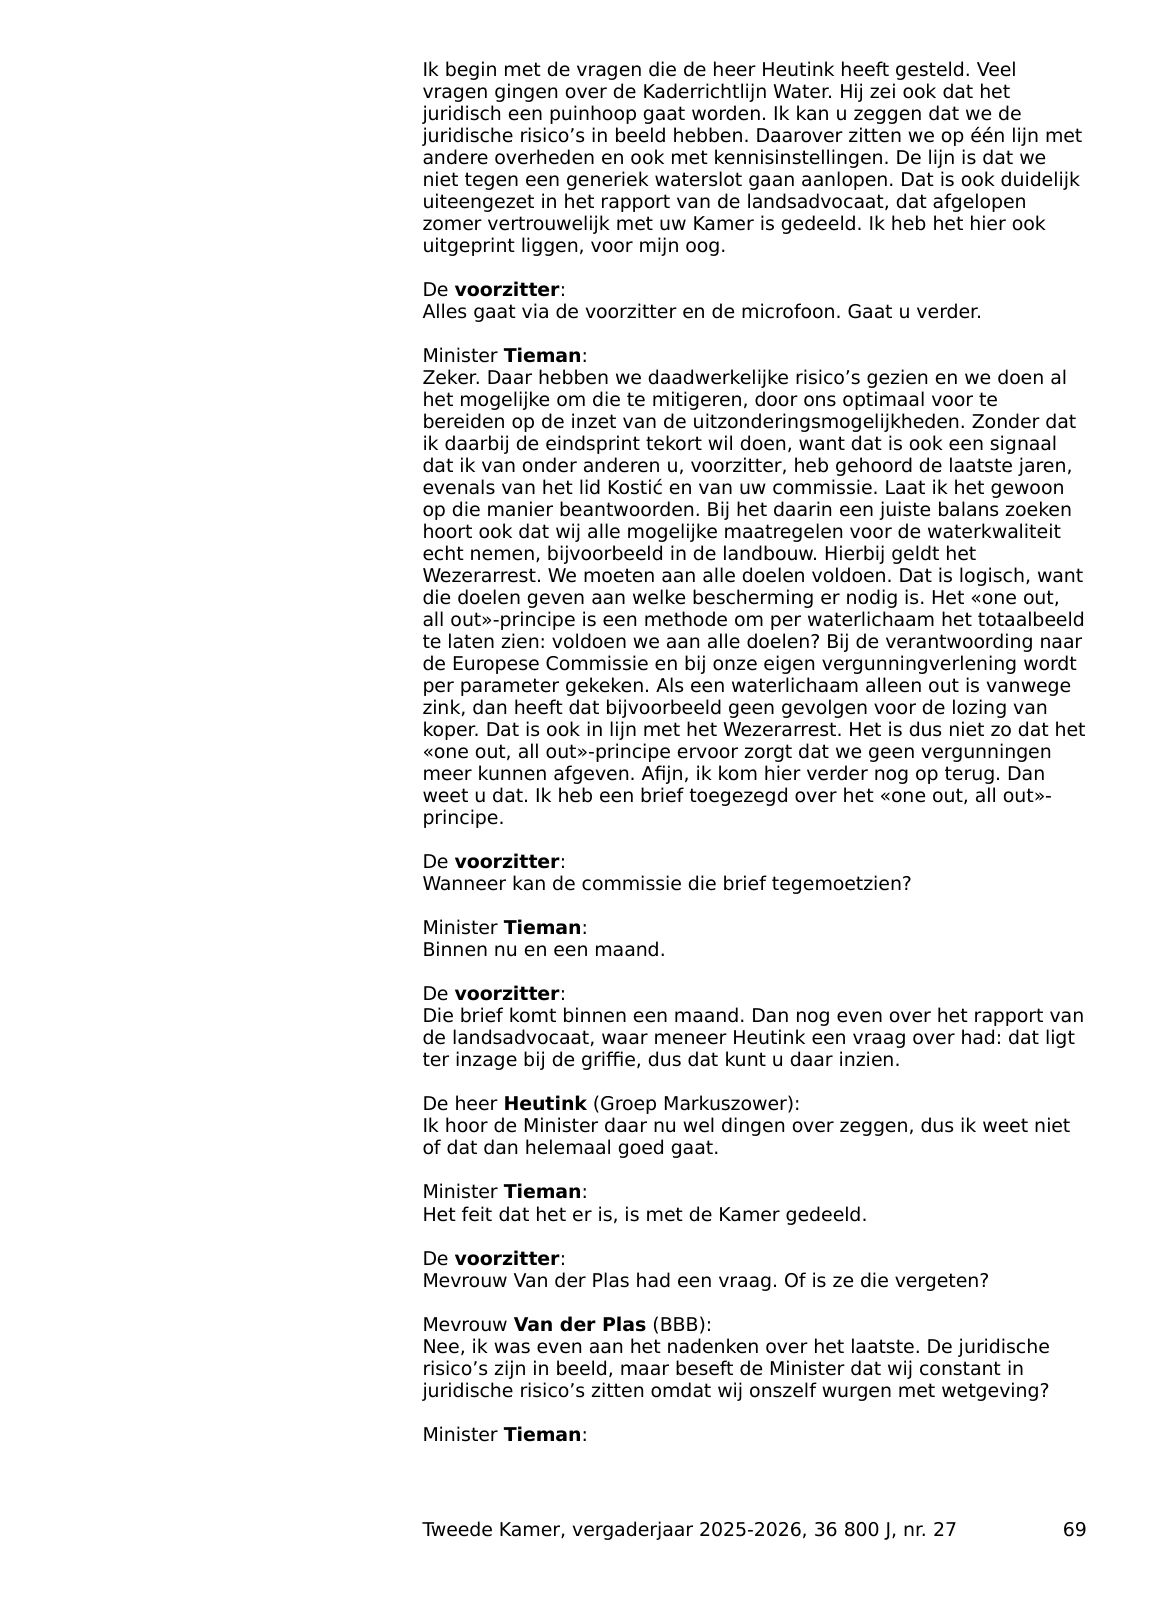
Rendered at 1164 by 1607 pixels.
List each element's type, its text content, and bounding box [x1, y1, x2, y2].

text Mevrouw Van der Plas had een vraag. Of is ze die vergeten? [422, 1269, 1087, 1292]
text De heer Heutink (Groep Markuszower): [422, 1093, 1087, 1115]
text Het feit dat het er is, is met de Kamer gedeeld. [422, 1203, 1087, 1225]
text Ik begin met de vragen die de heer Heutink heeft gesteld. Veel vragen gingen over de Kaderrichtlijn Water. Hij zei ook dat het juridisch een puinhoop gaat worden. Ik kan u zeggen dat we de juridische risico’s in beeld hebben. Daarover zitten we op één lijn met andere overheden en ook met kennisinstellingen. De lijn is dat we niet tegen een generiek waterslot gaan aanlopen. Dat is ook duidelijk uiteengezet in het rapport van de landsadvocaat, dat afgelopen zomer vertrouwelijk met uw Kamer is gedeeld. Ik heb het hier ook uitgeprint liggen, voor mijn oog. [422, 59, 1087, 257]
text Zeker. Daar hebben we daadwerkelijke risico’s gezien en we doen al het mogelijke om die te mitigeren, door ons optimaal voor te bereiden op de inzet van de uitzonderingsmogelijkheden. Zonder dat ik daarbij de eindsprint tekort wil doen, want dat is ook een signaal dat ik van onder anderen u, voorzitter, heb gehoord de laatste jaren, evenals van het lid Kostić en van uw commissie. Laat ik het gewoon op die manier beantwoorden. Bij het daarin een juiste balans zoeken hoort ook dat wij alle mogelijke maatregelen voor de waterkwaliteit echt nemen, bijvoorbeeld in de landbouw. Hierbij geldt het Wezerarrest. We moeten aan alle doelen voldoen. Dat is logisch, want die doelen geven aan welke bescherming er nodig is. Het «one out, all out»-principe is een methode om per waterlichaam het totaalbeeld te laten zien: voldoen we aan alle doelen? Bij de verantwoording naar de Europese Commissie en bij onze eigen vergunningverlening wordt per parameter gekeken. Als een waterlichaam alleen out is vanwege zink, dan heeft dat bijvoorbeeld geen gevolgen voor de lozing van koper. Dat is ook in lijn met het Wezerarrest. Het is dus niet zo dat het «one out, all out»-principe ervoor zorgt dat we geen vergunningen meer kunnen afgeven. Afijn, ik kom hier verder nog op terug. Dan weet u dat. Ik heb een brief toegezegd over het «one out, all out»-principe. [422, 367, 1087, 829]
text Minister Tieman: [422, 345, 1087, 367]
text Die brief komt binnen een maand. Dan nog even over het rapport van de landsadvocaat, waar meneer Heutink een vraag over had: dat ligt ter inzage bij de griffie, dus dat kunt u daar inzien. [422, 1005, 1087, 1071]
text De voorzitter: [422, 851, 1087, 873]
text Nee, ik was even aan het nadenken over het laatste. De juridische risico’s zijn in beeld, maar beseft de Minister dat wij constant in juridische risico’s zitten omdat wij onszelf wurgen met wetgeving? [422, 1336, 1087, 1402]
text Minister Tieman: [422, 917, 1087, 939]
text Alles gaat via de voorzitter en de microfoon. Gaat u verder. [422, 301, 1087, 323]
text De voorzitter: [422, 279, 1087, 301]
text De voorzitter: [422, 1248, 1087, 1269]
text De voorzitter: [422, 983, 1087, 1005]
text Ik hoor de Minister daar nu wel dingen over zeggen, dus ik weet niet of dat dan helemaal goed gaat. [422, 1115, 1087, 1159]
text Binnen nu en een maand. [422, 939, 1087, 961]
text Minister Tieman: [422, 1181, 1087, 1203]
text Minister Tieman: [422, 1424, 1087, 1446]
text Mevrouw Van der Plas (BBB): [422, 1314, 1087, 1336]
text Wanneer kan de commissie die brief tegemoetzien? [422, 873, 1087, 895]
